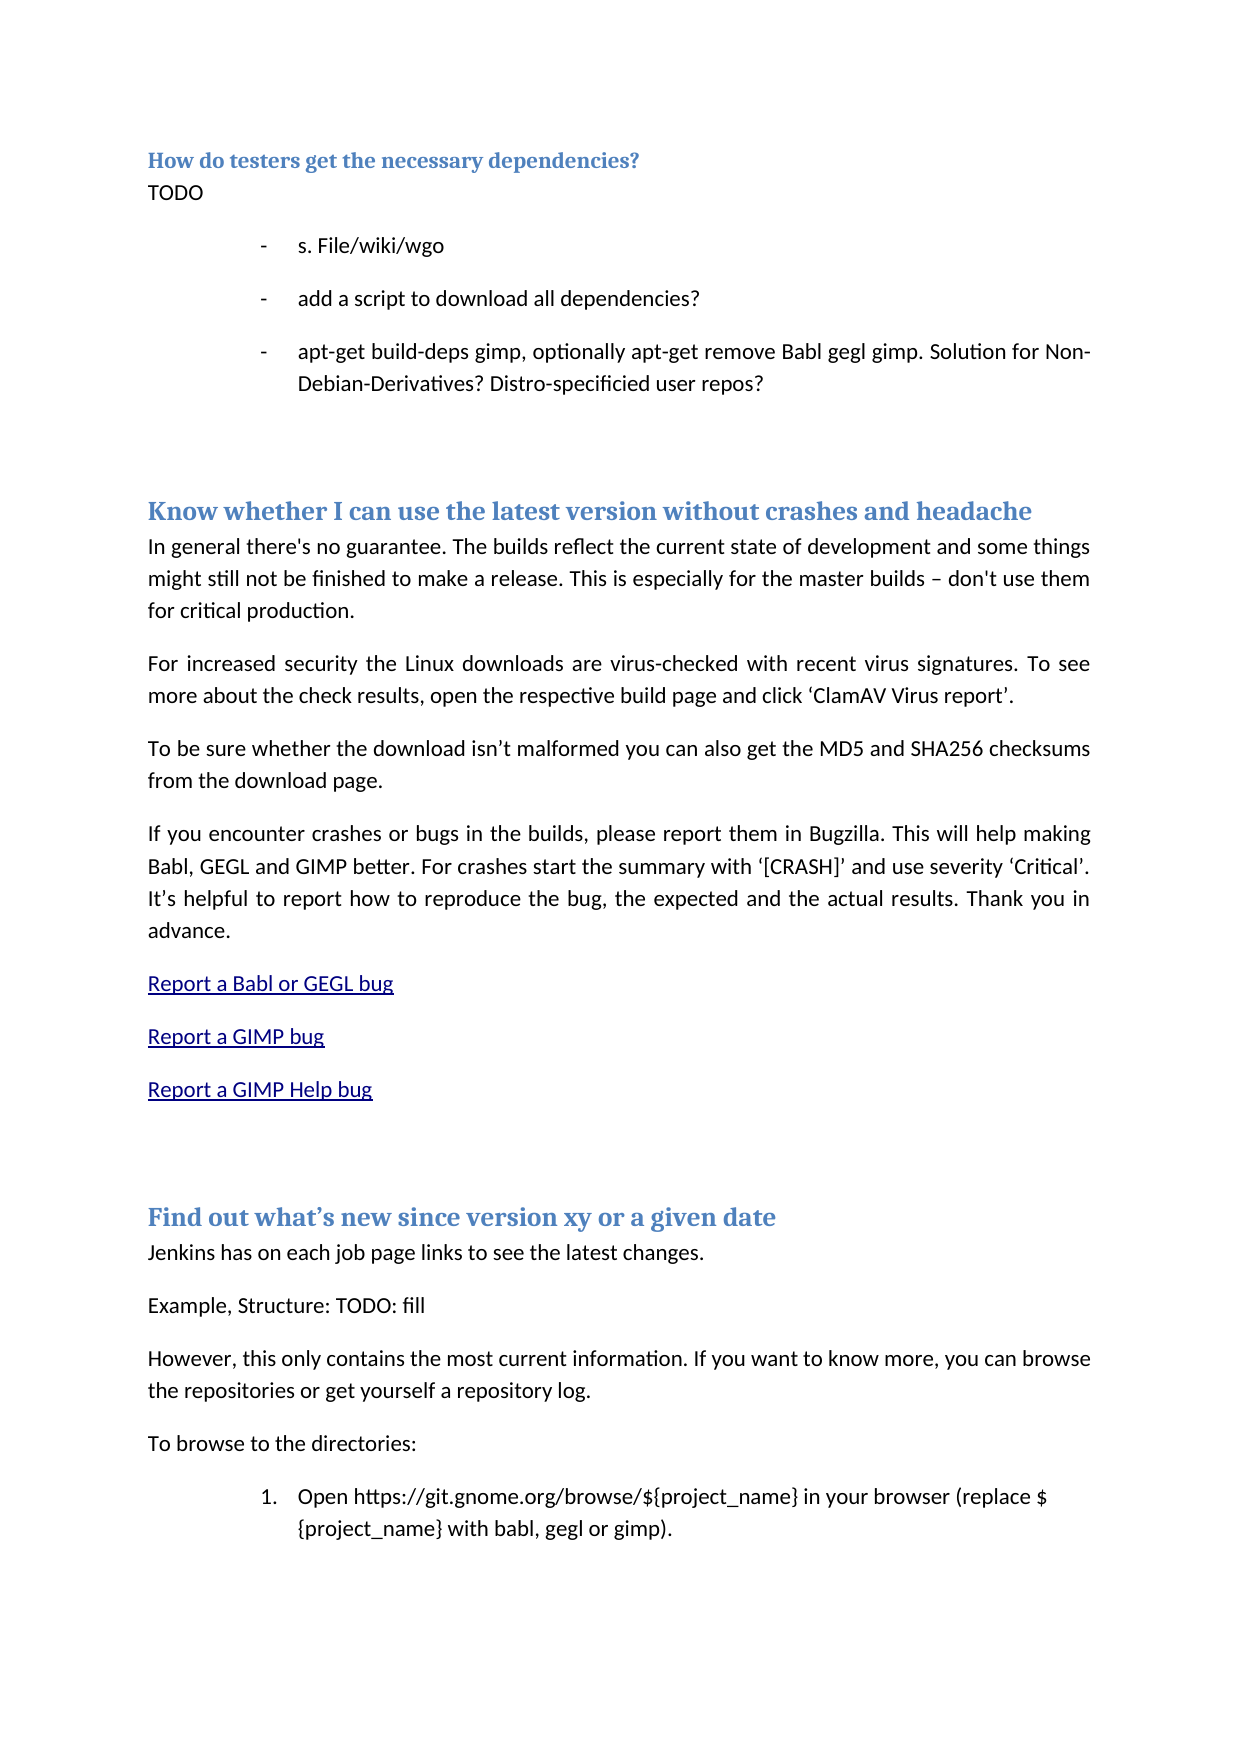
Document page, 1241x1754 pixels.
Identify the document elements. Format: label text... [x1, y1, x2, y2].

text Jenkins has on each job page links to see the latest changes. [148, 1238, 1093, 1266]
subtitle How do testers get the necessary dependencies? [148, 148, 1093, 174]
text However, this only contains the most current information. If you want to know more, you can browse the repositories or get yourself a repository log. [148, 1344, 1093, 1404]
text Example, Structure: TODO: fill [148, 1291, 1093, 1319]
subtitle Find out what’s new since version xy or a given date [148, 1202, 1093, 1233]
text Report a GIMP Help bug [148, 1075, 1093, 1103]
list add a script to download all dependencies? [260, 284, 1093, 312]
list s. File/wiki/wgo [260, 231, 1093, 259]
subtitle Know whether I can use the latest version without crashes and headache [148, 496, 1093, 527]
text To browse to the directories: [148, 1429, 1093, 1457]
text If you encounter crashes or bugs in the builds, please report them in Bugzilla. This will help making Babl, GEGL and GIMP better. For crashes start the summary with ‘[CRASH]’ and use severity ‘Critical’. It’s helpful to report how to reproduce the bug, the expected and the actual results. Thank you in advance. [148, 819, 1093, 944]
text To be sure whether the download isn’t malformed you can also get the MD5 and SHA256 checksums from the download page. [148, 734, 1093, 794]
text TODO [148, 178, 1093, 206]
text In general there's no guarantee. The builds reflect the current state of development and some things might still not be finished to make a release. This is especially for the master builds – don't use them for critical production. [148, 532, 1093, 624]
text Report a GIMP bug [148, 1022, 1093, 1050]
list apt-get build-deps gimp, optionally apt-get remove Babl gegl gimp. Solution for Non-Debian-Derivatives? Distro-specificied user repos? [260, 337, 1093, 397]
list Open https://git.gnome.org/browse/${project_name} in your browser (replace ${project_name} with babl, gegl or gimp). [260, 1482, 1093, 1542]
text Report a Babl or GEGL bug [148, 969, 1093, 997]
text For increased security the Linux downloads are virus-checked with recent virus signatures. To see more about the check results, open the respective build page and click ‘ClamAV Virus report’. [148, 649, 1093, 709]
